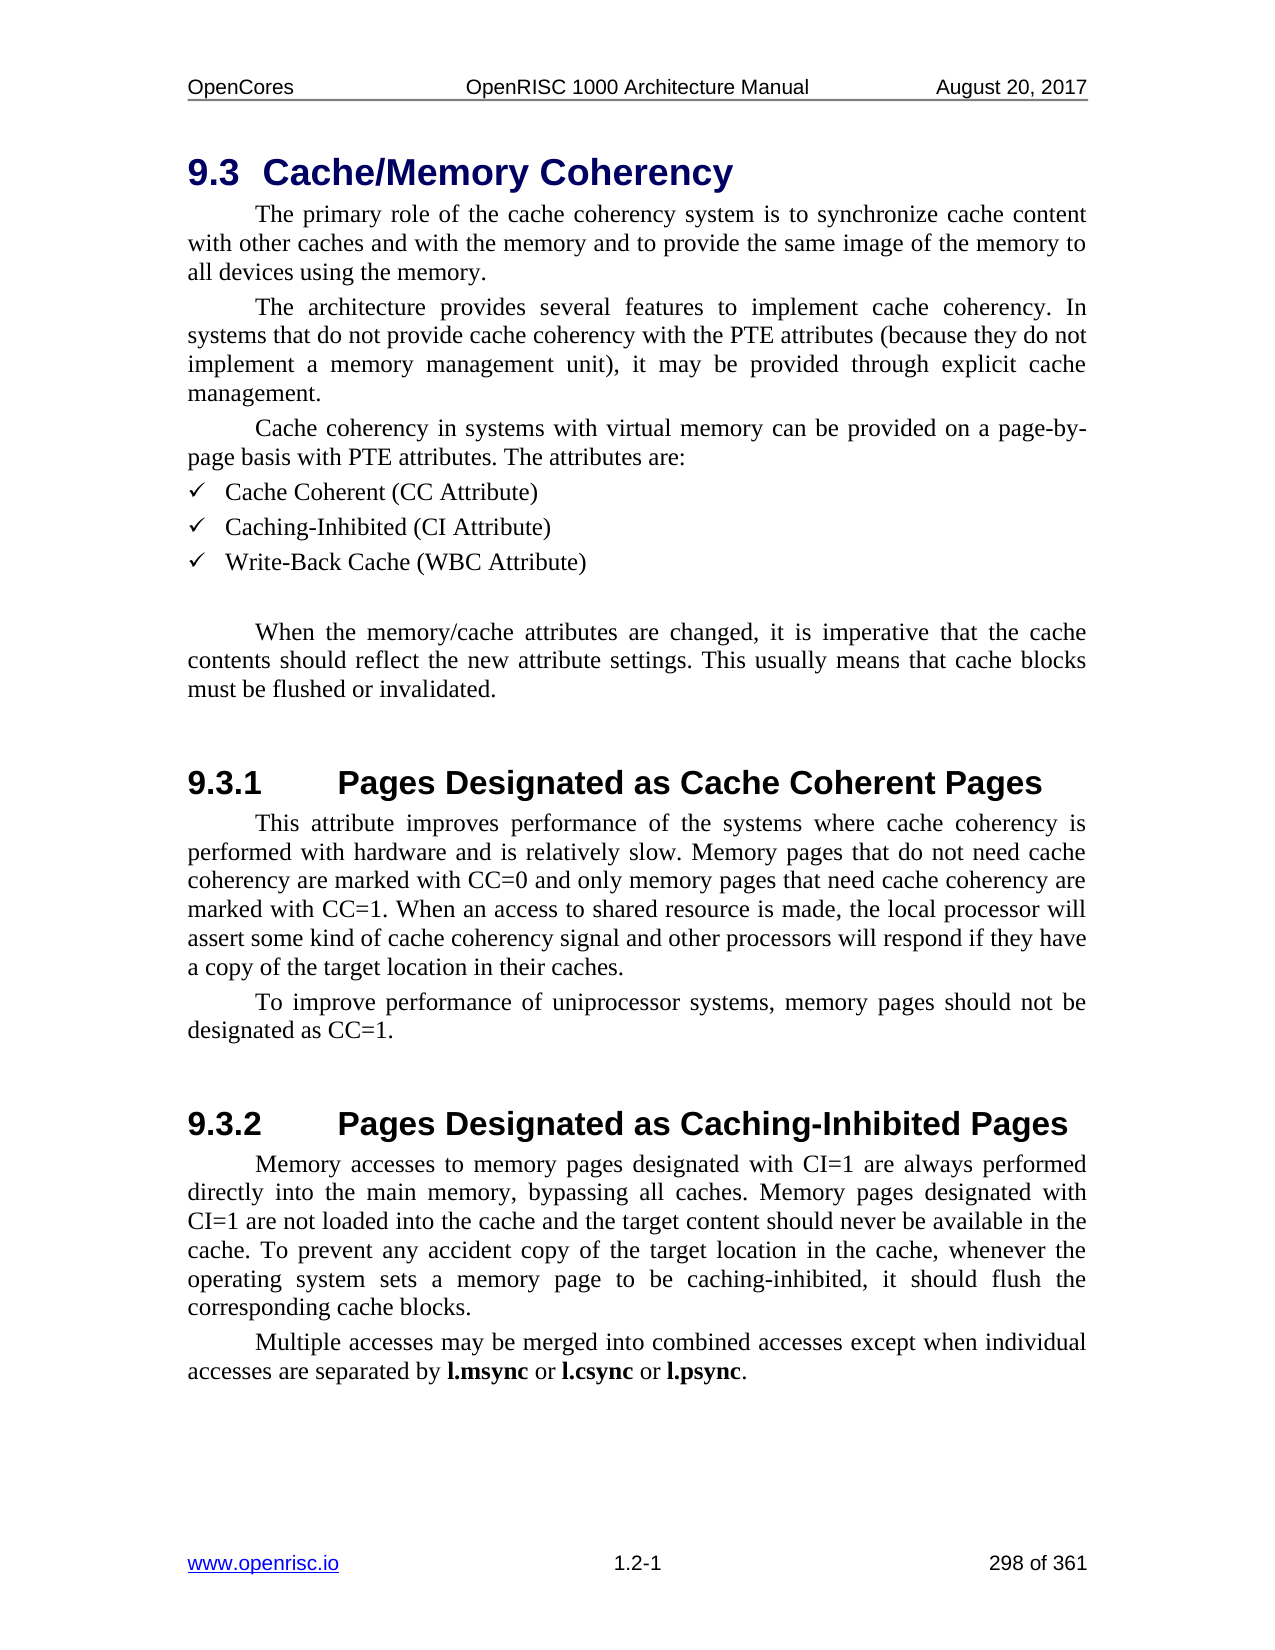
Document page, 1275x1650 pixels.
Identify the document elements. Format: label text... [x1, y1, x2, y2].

subtitle Cache/Memory Coherency [187, 150, 1087, 193]
text Memory accesses to memory pages designated with CI=1 are always performed directly into the main memory, bypassing all caches. Memory pages designated with CI=1 are not loaded into the cache and the target content should never be available in the cache. To prevent any accident copy of the target location in the cache, whenever the operating system sets a memory page to be caching-inhibited, it should flush the corresponding cache blocks. [187, 1149, 1087, 1321]
text This attribute improves performance of the systems where cache coherency is performed with hardware and is relatively slow. Memory pages that do not need cache coherency are marked with CC=0 and only memory pages that need cache coherency are marked with CC=1. When an access to shared resource is made, the local processor will assert some kind of cache coherency signal and other processors will respond if they have a copy of the target location in their caches. [187, 808, 1087, 980]
text Cache coherency in systems with virtual memory can be provided on a page-by-page basis with PTE attributes. The attributes are: [187, 413, 1087, 471]
list Write-Back Cache (WBC Attribute) [187, 547, 1087, 576]
subtitle Pages Designated as Caching-Inhibited Pages [187, 1104, 1087, 1142]
text To improve performance of uniprocessor systems, memory pages should not be designated as CC=1. [187, 987, 1087, 1044]
text The primary role of the cache coherency system is to synchronize cache content with other caches and with the memory and to provide the same image of the memory to all devices using the memory. [187, 199, 1087, 286]
text The architecture provides several features to implement cache coherency. In systems that do not provide cache coherency with the PTE attributes (because they do not implement a memory management unit), it may be provided through explicit cache management. [187, 292, 1087, 407]
text Multiple accesses may be merged into combined accesses except when individual accesses are separated by l.msync or l.csync or l.psync. [187, 1327, 1087, 1385]
list Caching-Inhibited (CI Attribute) [187, 512, 1087, 541]
list Cache Coherent (CC Attribute) [187, 477, 1087, 506]
subtitle Pages Designated as Cache Coherent Pages [187, 763, 1087, 802]
text When the memory/cache attributes are changed, it is imperative that the cache contents should reflect the new attribute settings. This usually means that cache blocks must be flushed or invalidated. [187, 617, 1087, 703]
